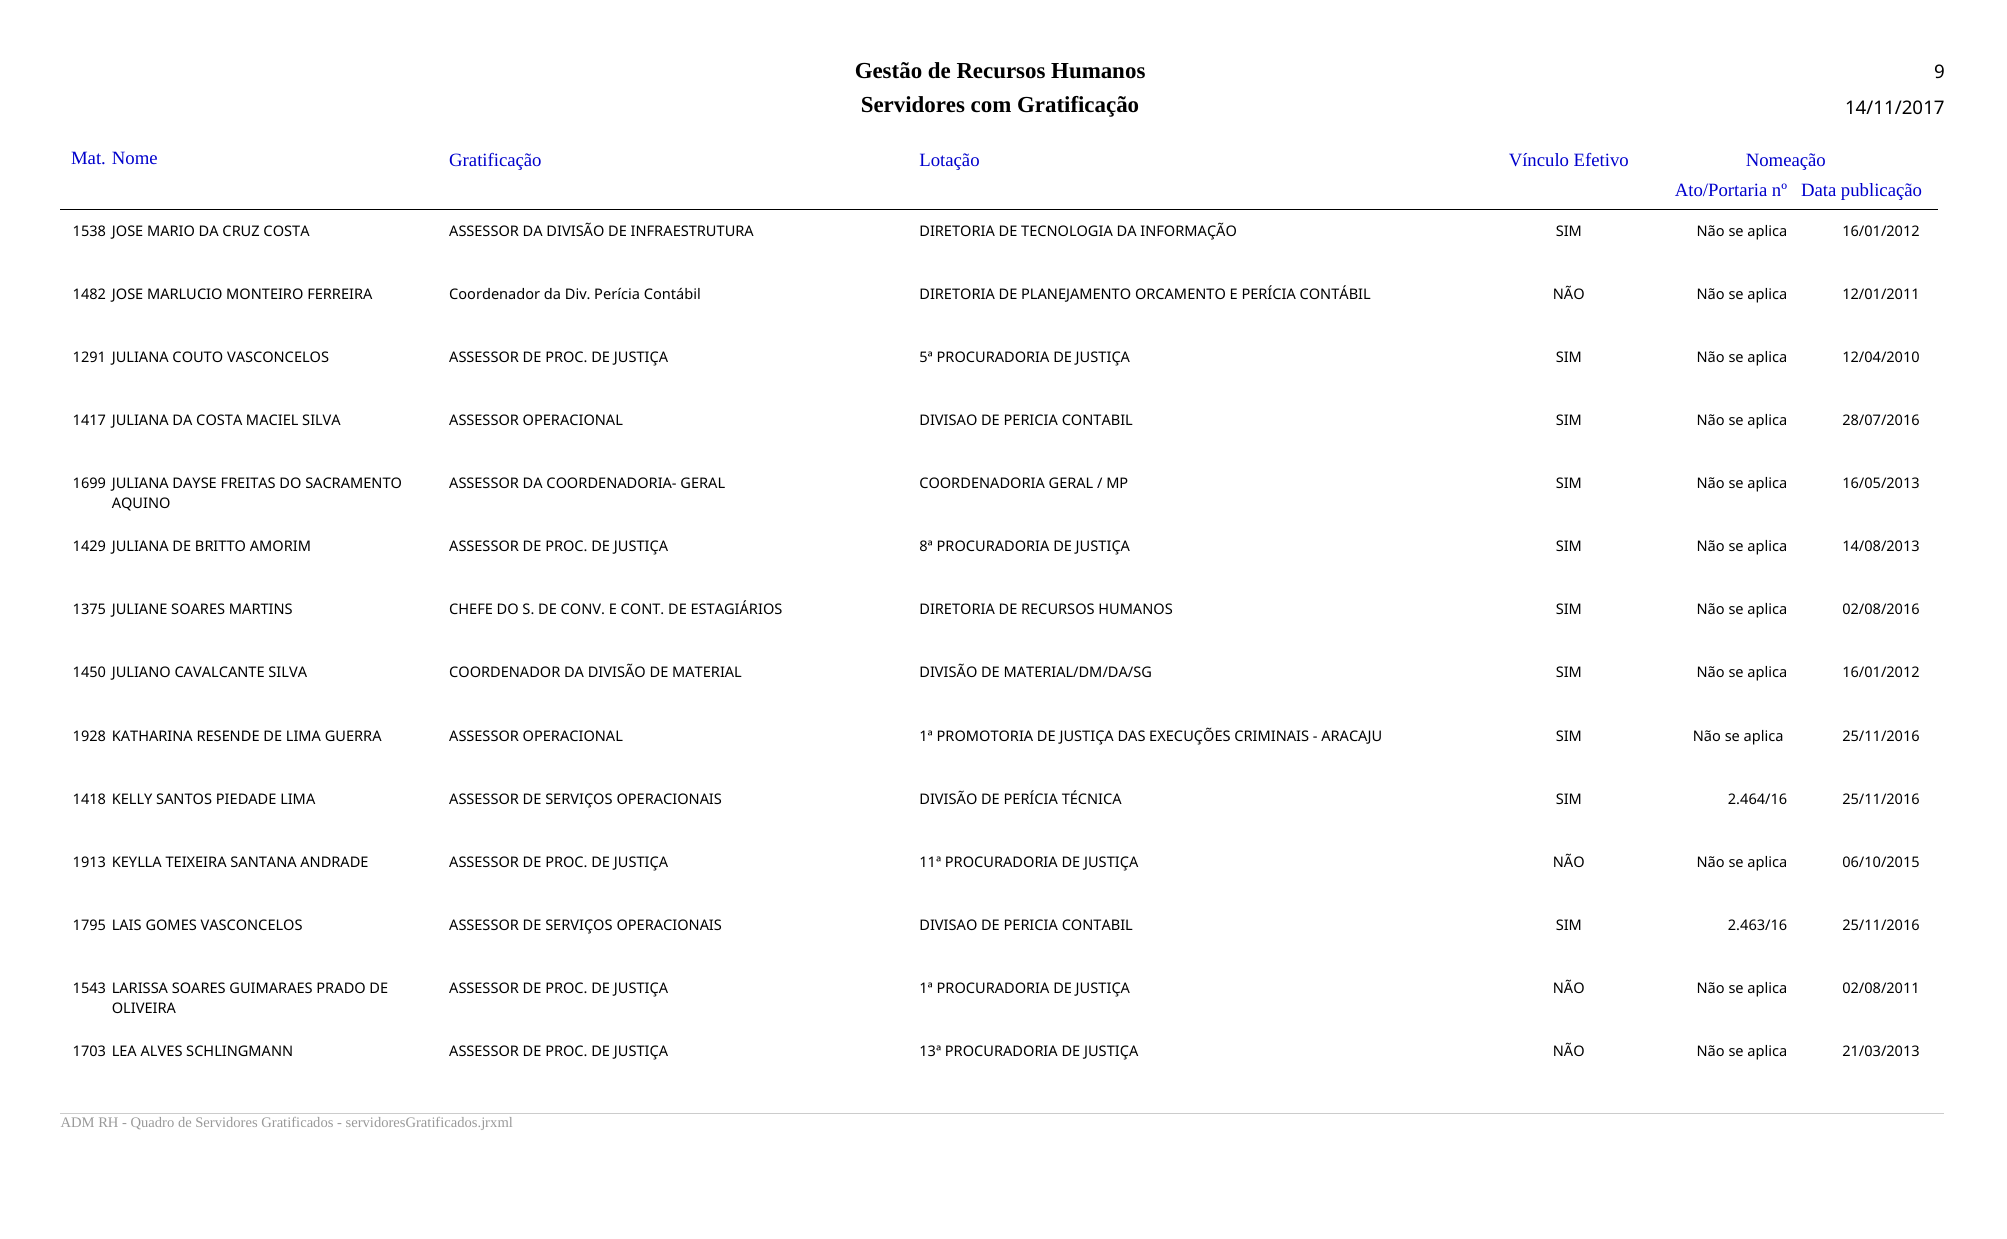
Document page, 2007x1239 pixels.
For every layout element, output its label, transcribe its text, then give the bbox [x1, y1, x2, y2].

table_cell Não se aplica [1649, 852, 1787, 880]
table_cell [1486, 662, 1495, 691]
table_cell [440, 831, 449, 848]
table_cell 21/03/2013 [1793, 1041, 1919, 1069]
table_cell [106, 149, 112, 177]
table_cell [0, 662, 9, 691]
table_cell NÃO [1495, 978, 1642, 1020]
table_header Mat. [44, 147, 106, 177]
table_cell [0, 179, 1649, 208]
table_cell 16/05/2013 [1793, 473, 1919, 501]
table_cell [440, 1083, 449, 1101]
table_cell DIVISÃO DE MATERIAL/DM/DA/SG [919, 662, 1486, 722]
table_cell [1486, 978, 1495, 1006]
table_cell [1945, 95, 2007, 123]
table_cell Não se aplica [1649, 1041, 1787, 1069]
table_cell [0, 599, 9, 628]
table_cell [910, 704, 919, 722]
table_cell [1642, 754, 2007, 767]
table_cell [910, 473, 919, 501]
table_cell [1486, 725, 1495, 754]
table_cell NÃO [1495, 852, 1642, 894]
table_cell [0, 410, 9, 438]
table_cell JULIANA DA COSTA MACIEL SILVA [112, 410, 440, 470]
table_cell [1920, 284, 2007, 312]
table_cell ASSESSOR DE PROC. DE JUSTIÇA [449, 536, 910, 596]
table_cell [0, 768, 112, 785]
table_cell [0, 641, 112, 659]
table_cell [1920, 852, 2007, 880]
table_cell JOSE MARIO DA CRUZ COSTA [112, 220, 440, 280]
table_cell [106, 852, 112, 880]
table_cell 25/11/2016 [1793, 725, 1919, 754]
table_cell [440, 978, 449, 1006]
table_cell [106, 410, 112, 438]
table_cell SIM [1495, 662, 1642, 704]
table_cell [440, 628, 449, 641]
table_cell [1642, 725, 1649, 754]
table_cell [106, 1041, 112, 1069]
table_cell [1920, 725, 2007, 754]
table_cell [1486, 691, 1495, 704]
table_cell ASSESSOR DA DIVISÃO DE INFRAESTRUTURA [449, 220, 910, 280]
table_cell [440, 725, 449, 754]
table_cell ASSESSOR DE PROC. DE JUSTIÇA [449, 852, 910, 912]
table_cell NÃO [1495, 1041, 1642, 1083]
table_cell [1486, 1006, 1495, 1020]
table_cell COORDENADOR DA DIVISÃO DE MATERIAL [449, 662, 910, 722]
table_cell 25/11/2016 [1793, 915, 1919, 943]
table_cell [1920, 599, 2007, 628]
table_cell [0, 691, 112, 704]
table_cell [0, 85, 2007, 91]
table_cell LAIS GOMES VASCONCELOS [112, 915, 440, 975]
table_cell [910, 725, 919, 754]
table_cell [910, 599, 919, 628]
table_cell 1482 [9, 284, 106, 312]
table_cell [1486, 817, 1495, 831]
table_cell [440, 817, 449, 831]
table_cell 1538 [9, 220, 106, 249]
table_cell [1642, 473, 1649, 501]
table_cell ASSESSOR DE PROC. DE JUSTIÇA [449, 1041, 910, 1101]
table_cell [440, 312, 449, 326]
table_cell [1486, 943, 1495, 957]
table_cell DIRETORIA DE PLANEJAMENTO ORCAMENTO E PERÍCIA CONTÁBIL [919, 284, 1486, 343]
table_cell [0, 1006, 112, 1020]
table_cell DIVISAO DE PERICIA CONTABIL [919, 410, 1486, 470]
table_cell [0, 123, 2007, 147]
table_cell [0, 1101, 2007, 1113]
table_cell [910, 1041, 919, 1069]
table_cell KEYLLA TEIXEIRA SANTANA ANDRADE [112, 852, 440, 912]
table_cell [1486, 894, 2007, 912]
table_cell [1486, 375, 1495, 389]
table_cell [910, 578, 919, 596]
table_cell [1642, 1006, 2007, 1020]
table_cell ASSESSOR DA COORDENADORIA- GERAL [449, 473, 910, 533]
table_cell [1486, 515, 2007, 533]
table_cell [1920, 347, 2007, 375]
table_cell [106, 662, 112, 691]
table_cell [1642, 501, 2007, 515]
table_cell [0, 501, 112, 515]
table_cell [106, 725, 112, 754]
table_cell [910, 565, 919, 578]
table_cell NÃO [1495, 284, 1642, 326]
table_cell [0, 628, 112, 641]
table_cell [0, 1083, 112, 1101]
table_cell [1642, 565, 2007, 578]
table_cell [1787, 978, 1792, 1006]
table_cell SIM [1495, 220, 1642, 262]
table_cell [440, 565, 449, 578]
table_cell Não se aplica [1649, 978, 1787, 1006]
table_cell [910, 149, 919, 177]
table_cell [1920, 915, 2007, 943]
table_cell [910, 1070, 919, 1083]
table_cell [1486, 704, 2007, 722]
table_cell [1486, 1083, 2007, 1101]
table_cell [1920, 789, 2007, 817]
table_cell Servidores com Gratificação [213, 91, 1787, 123]
table_cell SIM [1495, 599, 1642, 641]
table_cell 1418 [9, 789, 106, 817]
table_cell [0, 852, 9, 880]
table_cell Não se aplica [1649, 599, 1787, 628]
table_cell 1795 [9, 915, 106, 943]
table_cell [0, 284, 9, 312]
table_cell [0, 347, 9, 375]
table_cell [1920, 410, 2007, 438]
table_cell [0, 915, 9, 943]
table_cell SIM [1495, 789, 1642, 831]
table_cell [1486, 565, 1495, 578]
table_cell [1787, 220, 1792, 249]
table_cell Não se aplica [1649, 725, 1787, 754]
table_cell 1703 [9, 1041, 106, 1069]
table_cell [1787, 536, 1792, 564]
table_cell [1642, 438, 2007, 452]
table_cell [1486, 312, 1495, 326]
table_cell SIM [1495, 915, 1642, 957]
table_cell Lotação [919, 149, 1486, 178]
table_cell [440, 754, 449, 767]
table_cell [440, 704, 449, 722]
table_cell [0, 59, 213, 85]
table_cell Gratificação [449, 149, 910, 178]
table_cell [1642, 915, 1649, 943]
table_cell [1642, 410, 1649, 438]
table_cell [0, 789, 9, 817]
table_cell [910, 691, 919, 704]
table_cell [440, 375, 449, 389]
table_cell [1922, 149, 2007, 177]
table_cell [1642, 852, 1649, 880]
table_cell [910, 915, 919, 943]
table_cell [440, 326, 449, 343]
table_cell [0, 249, 112, 262]
table_cell [0, 578, 112, 596]
table_cell [0, 725, 9, 754]
table_cell 1291 [9, 347, 106, 375]
table_cell [1486, 831, 2007, 848]
table_cell [1642, 880, 2007, 894]
table_cell Ato/Portaria nº [1649, 179, 1787, 208]
table_cell ASSESSOR DE SERVIÇOS OPERACIONAIS [449, 915, 910, 975]
table_cell [1787, 725, 1792, 754]
table_cell [1642, 220, 1649, 249]
table_cell [910, 410, 919, 438]
table_cell SIM [1495, 725, 1642, 767]
table_cell 1913 [9, 852, 106, 880]
table_cell [440, 284, 449, 312]
table_cell [910, 515, 919, 533]
table_cell 25/11/2016 [1793, 789, 1919, 817]
table_cell [1486, 501, 1495, 515]
table_cell Coordenador da Div. Perícia Contábil [449, 284, 910, 343]
table_cell JULIANO CAVALCANTE SILVA [112, 662, 440, 722]
table_cell 2.464/16 [1649, 789, 1787, 817]
table_cell 1417 [9, 410, 106, 438]
table_cell [1787, 789, 1792, 817]
table_cell [440, 1006, 449, 1020]
table_cell ASSESSOR DE PROC. DE JUSTIÇA [449, 978, 910, 1038]
table_cell [440, 389, 449, 407]
table_cell [1787, 599, 1792, 628]
table_cell [910, 501, 919, 515]
table_cell DIVISAO DE PERICIA CONTABIL [919, 915, 1486, 975]
table_cell [1787, 410, 1792, 438]
table_cell [910, 978, 919, 1006]
table_cell 1ª PROMOTORIA DE JUSTIÇA DAS EXECUÇÕES CRIMINAIS - ARACAJU [919, 725, 1486, 785]
table_cell [1787, 473, 1792, 501]
table_cell Não se aplica [1649, 284, 1787, 312]
table_cell [910, 284, 919, 312]
table_cell [440, 957, 449, 975]
table_cell [440, 1041, 449, 1069]
table_cell [910, 347, 919, 375]
table_cell [106, 536, 112, 564]
table_cell [0, 565, 112, 578]
table_cell [1486, 284, 1495, 312]
table_cell ASSESSOR DE PROC. DE JUSTIÇA [449, 347, 910, 407]
table_cell Não se aplica [1649, 220, 1787, 249]
table_cell [910, 852, 919, 880]
table_cell [1642, 943, 2007, 957]
table_cell [910, 263, 919, 280]
table_cell [1642, 599, 1649, 628]
table_cell [0, 375, 112, 389]
table_cell [1642, 1070, 2007, 1083]
table_cell [440, 943, 449, 957]
table_cell [106, 978, 112, 1006]
table_cell JULIANA DE BRITTO AMORIM [112, 536, 440, 596]
table_cell [0, 149, 44, 177]
table_cell [1642, 691, 2007, 704]
table_cell 1543 [9, 978, 106, 1006]
table_cell Nomeação [1649, 149, 1922, 178]
table_cell [910, 628, 919, 641]
table_cell [1920, 662, 2007, 691]
table_cell [440, 691, 449, 704]
table_cell 14/11/2017 [1790, 95, 1944, 123]
table_cell JULIANA DAYSE FREITAS DO SACRAMENTO AQUINO [112, 473, 440, 533]
table_cell 8ª PROCURADORIA DE JUSTIÇA [919, 536, 1486, 596]
table_header Nome [112, 147, 199, 177]
table_cell [1642, 628, 2007, 641]
table_cell [440, 501, 449, 515]
table_cell [0, 389, 112, 407]
table_cell [1642, 978, 1649, 1006]
table_cell [910, 312, 919, 326]
table_cell ASSESSOR OPERACIONAL [449, 410, 910, 470]
table_cell 14/08/2013 [1793, 536, 1919, 564]
table_cell [440, 789, 449, 817]
table_cell [910, 768, 919, 785]
table_cell [1486, 536, 1495, 564]
table_cell DIRETORIA DE RECURSOS HUMANOS [919, 599, 1486, 659]
table_cell [440, 473, 449, 501]
table_cell [1642, 789, 1649, 817]
table_cell [440, 1070, 449, 1083]
table_cell 11ª PROCURADORIA DE JUSTIÇA [919, 852, 1486, 912]
table_cell [440, 1020, 449, 1038]
table_cell 5ª PROCURADORIA DE JUSTIÇA [919, 347, 1486, 407]
table_cell [1486, 263, 2007, 280]
table_cell [0, 1070, 112, 1083]
table_cell [910, 894, 919, 912]
table_cell [0, 831, 112, 848]
table_cell DIRETORIA DE TECNOLOGIA DA INFORMAÇÃO [919, 220, 1486, 280]
table_cell [106, 220, 112, 249]
table_cell [1486, 326, 2007, 343]
table_cell 9 [1790, 59, 1944, 85]
table_cell [0, 754, 112, 767]
table_cell CHEFE DO S. DE CONV. E CONT. DE ESTAGIÁRIOS [449, 599, 910, 659]
table_cell 02/08/2016 [1793, 599, 1919, 628]
table_cell [106, 347, 112, 375]
table_cell KELLY SANTOS PIEDADE LIMA [112, 789, 440, 848]
table_cell LEA ALVES SCHLINGMANN [112, 1041, 440, 1101]
table_cell [0, 95, 213, 123]
table_cell [440, 438, 449, 452]
table_cell [440, 263, 449, 280]
table_cell 13ª PROCURADORIA DE JUSTIÇA [919, 1041, 1486, 1101]
table_cell [1642, 817, 2007, 831]
table_cell [0, 943, 112, 957]
table_cell [106, 473, 112, 501]
table_cell [1642, 312, 2007, 326]
table_cell [106, 915, 112, 943]
table_cell [1920, 536, 2007, 564]
table_cell [1486, 1070, 1495, 1083]
table_cell [910, 326, 919, 343]
table_cell 1375 [9, 599, 106, 628]
table_cell [910, 536, 919, 564]
table_cell 02/08/2011 [1793, 978, 1919, 1006]
table_cell 1ª PROCURADORIA DE JUSTIÇA [919, 978, 1486, 1038]
table_cell 1450 [9, 662, 106, 691]
table_cell [440, 641, 449, 659]
table_cell 16/01/2012 [1793, 662, 1919, 691]
table_cell [1486, 1020, 2007, 1038]
table_cell 28/07/2016 [1793, 410, 1919, 438]
table_cell 1928 [9, 725, 106, 754]
table_cell [1486, 438, 1495, 452]
table_cell [1787, 347, 1792, 375]
table_cell [1486, 578, 2007, 596]
table_cell [910, 957, 919, 975]
table_cell [0, 263, 112, 280]
table_cell [1486, 957, 2007, 975]
table_cell [910, 831, 919, 848]
table_cell [1920, 978, 2007, 1006]
table_cell [440, 894, 449, 912]
table_cell [440, 410, 449, 438]
table_cell [910, 438, 919, 452]
table_cell DIVISÃO DE PERÍCIA TÉCNICA [919, 789, 1486, 848]
table_cell [1787, 284, 1792, 312]
table_cell [1787, 915, 1792, 943]
table_cell [440, 662, 449, 691]
table_cell [0, 957, 112, 975]
table_cell LARISSA SOARES GUIMARAES PRADO DE OLIVEIRA [112, 978, 440, 1038]
table_cell SIM [1495, 536, 1642, 578]
table_cell [1486, 641, 2007, 659]
table_cell [0, 1113, 60, 1137]
table_cell [1945, 59, 2007, 85]
table_cell ASSESSOR OPERACIONAL [449, 725, 910, 785]
table_cell [440, 220, 449, 249]
table_cell [0, 326, 112, 343]
table_cell [910, 817, 919, 831]
table_cell [440, 536, 449, 564]
table_cell [1787, 662, 1792, 691]
table_cell [1642, 1041, 1649, 1069]
table_cell [910, 1083, 919, 1101]
table_cell [440, 599, 449, 628]
table_cell [1922, 179, 2007, 208]
table_header [0, 0, 2007, 57]
table_cell [0, 880, 112, 894]
table_cell JULIANE SOARES MARTINS [112, 599, 440, 659]
table_cell 16/01/2012 [1793, 220, 1919, 249]
table_cell SIM [1495, 347, 1642, 389]
table_cell Não se aplica [1649, 410, 1787, 438]
table_cell [440, 452, 449, 470]
table_cell [910, 1020, 919, 1038]
table_cell Não se aplica [1649, 662, 1787, 691]
table_cell [1486, 754, 1495, 767]
table_cell KATHARINA RESENDE DE LIMA GUERRA [112, 725, 440, 785]
table_cell [1486, 915, 1495, 943]
table_cell [1642, 149, 1649, 177]
table_cell [910, 375, 919, 389]
table_cell 06/10/2015 [1793, 852, 1919, 880]
table_cell Não se aplica [1649, 536, 1787, 564]
table_cell 1699 [9, 473, 106, 501]
table_cell [1486, 473, 1495, 501]
table_cell [1486, 452, 2007, 470]
table_cell [1486, 220, 1495, 249]
table_cell [0, 211, 2007, 220]
table_cell COORDENADORIA GERAL / MP [919, 473, 1486, 533]
table_cell 2.463/16 [1649, 915, 1787, 943]
table_cell [1486, 389, 2007, 407]
table_cell [0, 817, 112, 831]
table_cell [1920, 1041, 2007, 1069]
table_cell [1486, 768, 2007, 785]
table_cell [1920, 473, 2007, 501]
table_cell [910, 249, 919, 262]
table_cell [1486, 789, 1495, 817]
table_cell [0, 473, 9, 501]
table_cell JOSE MARLUCIO MONTEIRO FERREIRA [112, 284, 440, 343]
table_cell [1486, 599, 1495, 628]
table_cell [0, 1020, 112, 1038]
table_cell [910, 754, 919, 767]
table_cell [440, 515, 449, 533]
table_cell 12/04/2010 [1793, 347, 1919, 375]
table_cell [106, 284, 112, 312]
table_cell [910, 220, 919, 249]
table_cell Data publicação [1787, 179, 1922, 208]
table_cell JULIANA COUTO VASCONCELOS [112, 347, 440, 407]
table_cell ADM RH - Quadro de Servidores Gratificados - servidoresGratificados.jrxml [60, 1114, 1944, 1137]
table_cell [1486, 628, 1495, 641]
table_cell [1920, 220, 2007, 249]
table_cell [1787, 1041, 1792, 1069]
table_cell [910, 943, 919, 957]
table_cell [0, 220, 9, 249]
table_cell [910, 789, 919, 817]
table_cell [1642, 375, 2007, 389]
table_cell [1486, 1041, 1495, 1069]
table_cell 1429 [9, 536, 106, 564]
table_cell [0, 438, 112, 452]
table_cell [910, 641, 919, 659]
table_cell 12/01/2011 [1793, 284, 1919, 312]
table_cell [910, 662, 919, 691]
table_cell [440, 915, 449, 943]
table_cell [0, 536, 9, 564]
table_cell [0, 452, 112, 470]
table_cell ASSESSOR DE SERVIÇOS OPERACIONAIS [449, 789, 910, 848]
table_cell [1486, 410, 1495, 438]
table_cell [440, 880, 449, 894]
table_cell [0, 894, 112, 912]
table_cell SIM [1495, 410, 1642, 452]
table_cell [440, 578, 449, 596]
table_cell Gestão de Recursos Humanos [213, 57, 1787, 85]
table_cell [910, 1006, 919, 1020]
table_cell [1486, 149, 1495, 177]
table_cell [106, 599, 112, 628]
table_cell [910, 880, 919, 894]
table_cell [1486, 347, 1495, 375]
table_cell [0, 312, 112, 326]
table_cell [0, 978, 9, 1006]
table_cell [1642, 536, 1649, 564]
table_cell [1642, 662, 1649, 691]
table_cell [1945, 1113, 2007, 1137]
table_cell Não se aplica [1649, 473, 1787, 501]
table_cell [1486, 880, 1495, 894]
table_cell [0, 515, 112, 533]
table_cell [1787, 852, 1792, 880]
table_cell [440, 249, 449, 262]
table_cell Não se aplica [1649, 347, 1787, 375]
table_cell [440, 768, 449, 785]
table_cell [440, 852, 449, 880]
table_cell SIM [1495, 473, 1642, 515]
table_cell [1642, 284, 1649, 312]
table_cell [0, 1041, 9, 1069]
table_cell [106, 789, 112, 817]
table_cell [440, 347, 449, 375]
table_cell [1642, 347, 1649, 375]
table_cell [1642, 249, 2007, 262]
table_cell [199, 149, 449, 177]
table_cell Vínculo Efetivo [1495, 149, 1642, 178]
table_cell [910, 452, 919, 470]
table_cell [1486, 249, 1495, 262]
table_cell [910, 389, 919, 407]
table_cell [1486, 852, 1495, 880]
table_cell [0, 704, 112, 722]
